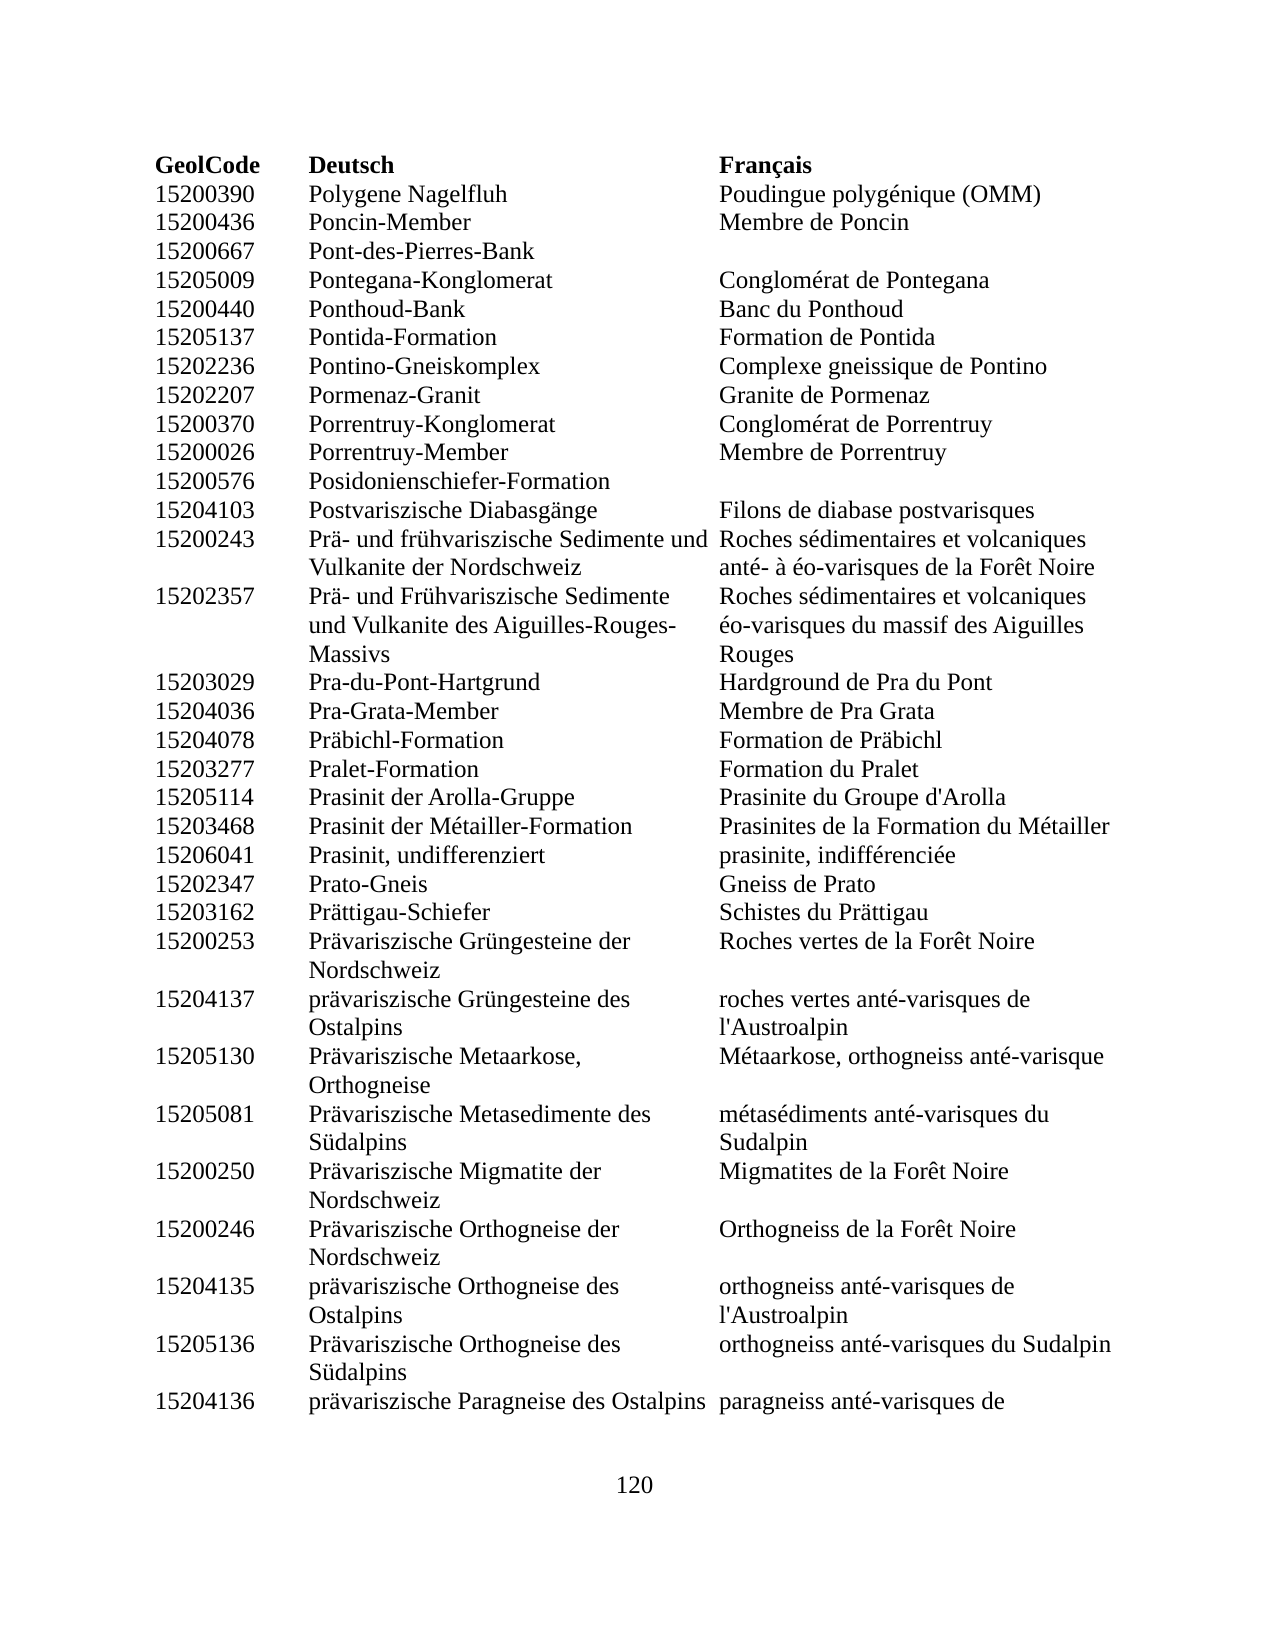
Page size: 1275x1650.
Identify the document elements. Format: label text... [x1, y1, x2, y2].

table_cell Membre de Poncin [714, 208, 1125, 236]
table_cell Prävariszische Migmatite der Nordschweiz [304, 1156, 714, 1214]
table_header GeolCode [150, 150, 304, 179]
table_cell Membre de Pra Grata [714, 696, 1125, 725]
table_cell 15203162 [150, 898, 304, 926]
table_cell 15204036 [150, 696, 304, 725]
table_cell Prävariszische Metaarkose, Orthogneise [304, 1041, 714, 1099]
table_cell Posidonienschiefer-Formation [304, 466, 714, 495]
table_cell Granite de Pormenaz [714, 380, 1125, 409]
table_cell 15202357 [150, 581, 304, 667]
table_cell Pontida-Formation [304, 323, 714, 351]
table_cell Poudingue polygénique (OMM) [714, 179, 1125, 207]
table_cell Porrentruy-Member [304, 438, 714, 466]
table_cell orthogneiss anté-varisques de l'Austroalpin [714, 1271, 1125, 1329]
table_cell 15200370 [150, 409, 304, 437]
table_cell Präbichl-Formation [304, 725, 714, 754]
table_cell prävariszische Grüngesteine des Ostalpins [304, 984, 714, 1041]
table_cell Prävariszische Orthogneise der Nordschweiz [304, 1214, 714, 1271]
table_cell Ponthoud-Bank [304, 294, 714, 322]
table_cell Filons de diabase postvarisques [714, 495, 1125, 524]
table_cell 15200667 [150, 236, 304, 265]
table_cell Roches vertes de la Forêt Noire [714, 926, 1125, 984]
table_cell Polygene Nagelfluh [304, 179, 714, 207]
table_cell 15200246 [150, 1214, 304, 1271]
table_cell Prasinit der Métailler-Formation [304, 811, 714, 840]
table_cell 15202207 [150, 380, 304, 409]
table_cell Complexe gneissique de Pontino [714, 351, 1125, 380]
table_cell 15205009 [150, 265, 304, 294]
table_cell Conglomérat de Pontegana [714, 265, 1125, 294]
table_cell Postvariszische Diabasgänge [304, 495, 714, 524]
table_cell 15202236 [150, 351, 304, 380]
table_cell 15203029 [150, 668, 304, 696]
table_cell Pralet-Formation [304, 754, 714, 782]
table_cell 15203277 [150, 754, 304, 782]
table_cell Roches sédimentaires et volcaniques anté- à éo-varisques de la Forêt Noire [714, 524, 1125, 581]
table_cell Prasinites de la Formation du Métailler [714, 811, 1125, 840]
table_cell prasinite, indifférenciée [714, 840, 1125, 869]
table_cell Conglomérat de Porrentruy [714, 409, 1125, 437]
table_cell Prä- und frühvariszische Sedimente und Vulkanite der Nordschweiz [304, 524, 714, 581]
table_cell Pra-du-Pont-Hartgrund [304, 668, 714, 696]
table_cell Prättigau-Schiefer [304, 898, 714, 926]
table_cell Membre de Porrentruy [714, 438, 1125, 466]
table_cell Hardground de Pra du Pont [714, 668, 1125, 696]
table_cell 15205137 [150, 323, 304, 351]
table_cell Roches sédimentaires et volcaniques éo-varisques du massif des Aiguilles Rouges [714, 581, 1125, 667]
table_cell 15206041 [150, 840, 304, 869]
table_cell Pont-des-Pierres-Bank [304, 236, 714, 265]
table_cell Prävariszische Grüngesteine der Nordschweiz [304, 926, 714, 984]
table_cell 15200026 [150, 438, 304, 466]
table_cell Pormenaz-Granit [304, 380, 714, 409]
table_cell 15204137 [150, 984, 304, 1041]
table_cell [714, 466, 1125, 495]
table_cell Prato-Gneis [304, 869, 714, 897]
table_header Deutsch [304, 150, 714, 179]
table_cell 15200250 [150, 1156, 304, 1214]
table_cell 15200576 [150, 466, 304, 495]
table_cell prävariszische Paragneise des Ostalpins [304, 1386, 714, 1415]
table_cell Métaarkose, orthogneiss anté-varisque [714, 1041, 1125, 1099]
table_cell 15205114 [150, 783, 304, 811]
table_cell 15204136 [150, 1386, 304, 1415]
table_cell Prasinite du Groupe d'Arolla [714, 783, 1125, 811]
table_cell Pontino-Gneiskomplex [304, 351, 714, 380]
table_cell 15200390 [150, 179, 304, 207]
table_cell Formation du Pralet [714, 754, 1125, 782]
table_cell 15205081 [150, 1099, 304, 1156]
table_cell Gneiss de Prato [714, 869, 1125, 897]
table_cell Orthogneiss de la Forêt Noire [714, 1214, 1125, 1271]
table_cell 15203468 [150, 811, 304, 840]
table_cell 15200253 [150, 926, 304, 984]
table_cell paragneiss anté-varisques de [714, 1386, 1125, 1415]
table_cell roches vertes anté-varisques de l'Austroalpin [714, 984, 1125, 1041]
table_header Français [714, 150, 1125, 179]
table_cell 15202347 [150, 869, 304, 897]
table_cell Poncin-Member [304, 208, 714, 236]
table_cell Pra-Grata-Member [304, 696, 714, 725]
table_cell Prävariszische Metasedimente des Südalpins [304, 1099, 714, 1156]
table_cell 15205130 [150, 1041, 304, 1099]
table_cell [714, 236, 1125, 265]
table_cell 15204078 [150, 725, 304, 754]
table_cell Prasinit der Arolla-Gruppe [304, 783, 714, 811]
table_cell 15200436 [150, 208, 304, 236]
table_cell prävariszische Orthogneise des Ostalpins [304, 1271, 714, 1329]
table_cell Prävariszische Orthogneise des Südalpins [304, 1329, 714, 1386]
table_cell Pontegana-Konglomerat [304, 265, 714, 294]
table_cell 15200243 [150, 524, 304, 581]
table_cell 15205136 [150, 1329, 304, 1386]
table_cell 15200440 [150, 294, 304, 322]
table_cell Formation de Präbichl [714, 725, 1125, 754]
table_cell Prasinit, undifferenziert [304, 840, 714, 869]
table_cell métasédiments anté-varisques du Sudalpin [714, 1099, 1125, 1156]
table_cell 15204103 [150, 495, 304, 524]
table_cell 15204135 [150, 1271, 304, 1329]
table_cell Migmatites de la Forêt Noire [714, 1156, 1125, 1214]
table_cell orthogneiss anté-varisques du Sudalpin [714, 1329, 1125, 1386]
table_cell Banc du Ponthoud [714, 294, 1125, 322]
table_cell Formation de Pontida [714, 323, 1125, 351]
table_cell Prä- und Frühvariszische Sedimente und Vulkanite des Aiguilles-Rouges-Massivs [304, 581, 714, 667]
table_cell Schistes du Prättigau [714, 898, 1125, 926]
table_cell Porrentruy-Konglomerat [304, 409, 714, 437]
